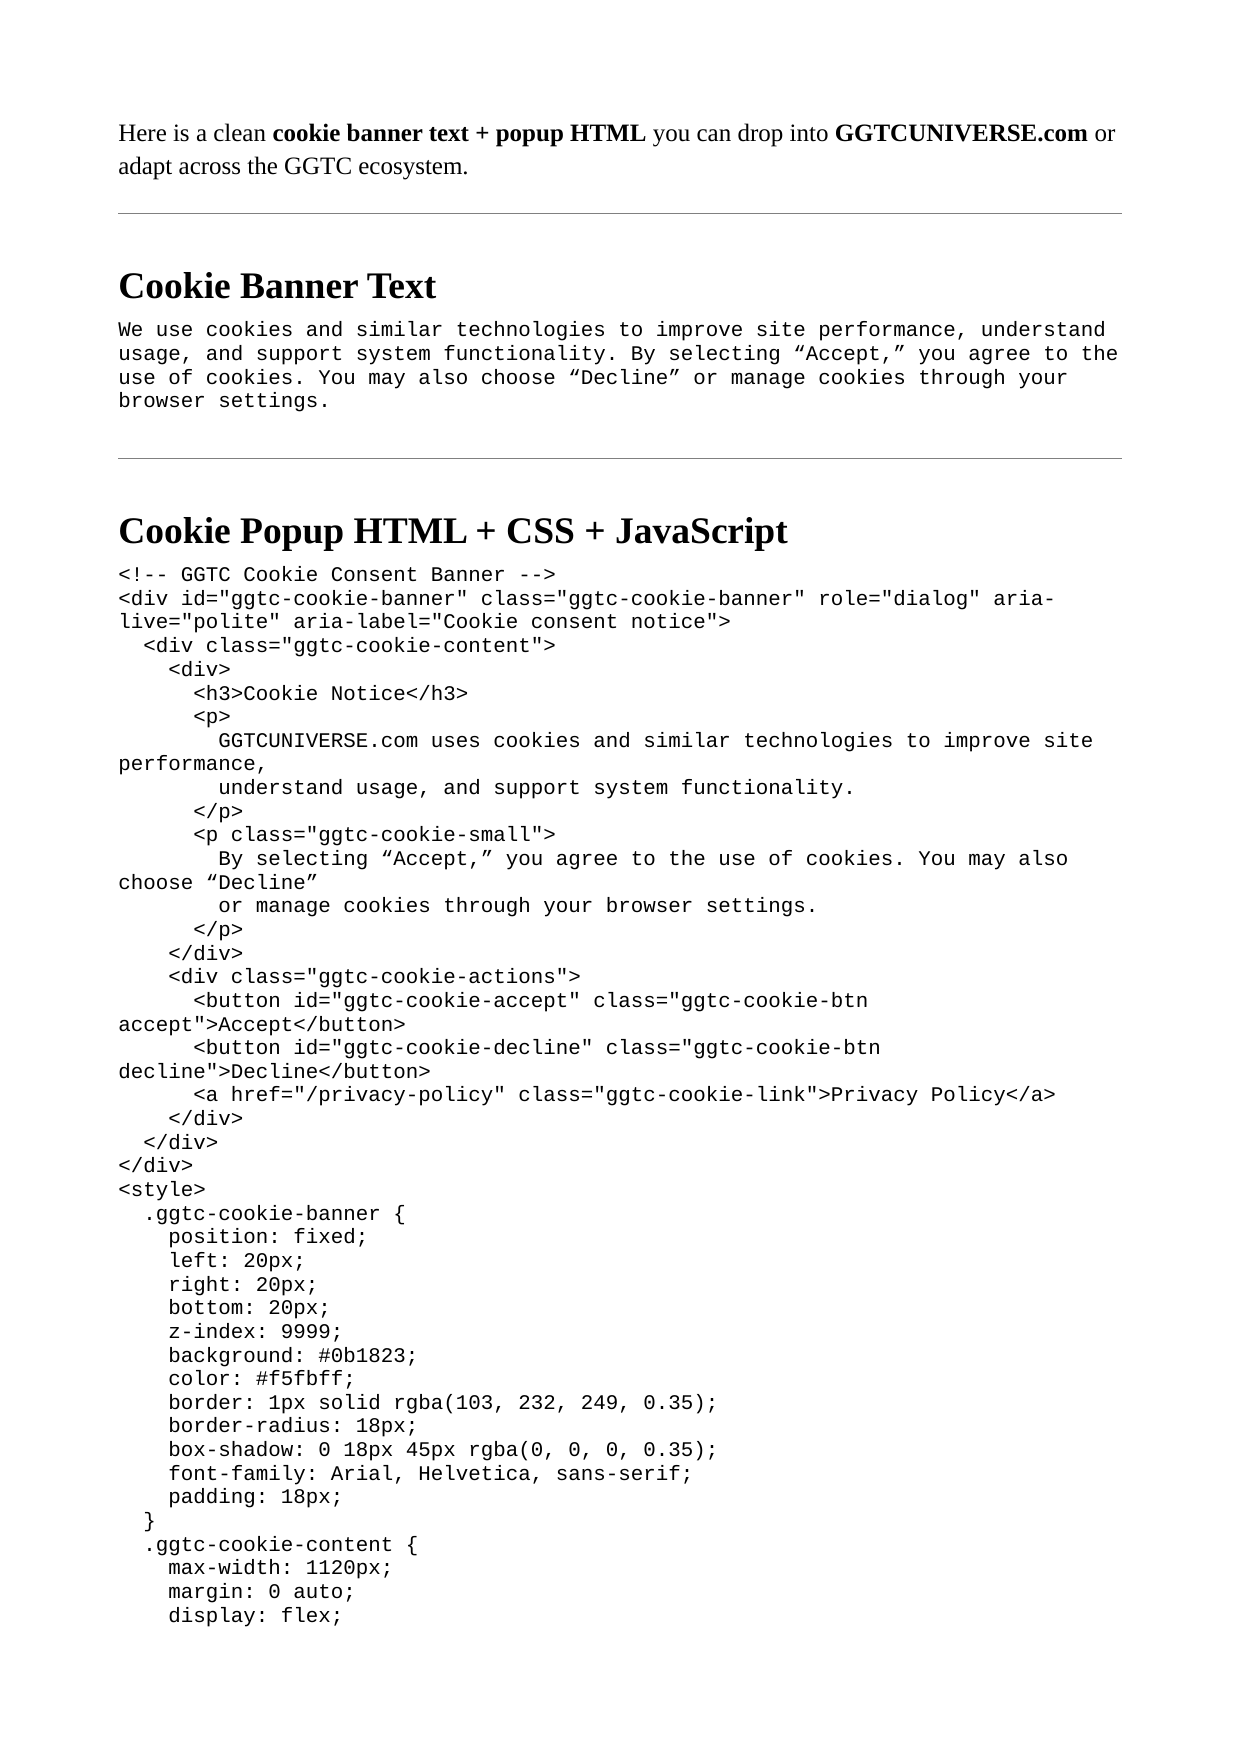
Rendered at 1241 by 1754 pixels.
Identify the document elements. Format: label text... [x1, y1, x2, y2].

text margin: 0 auto; [118, 1581, 1122, 1605]
text font-family: Arial, Helvetica, sans-serif; [118, 1463, 1122, 1486]
text .ggtc-cookie-banner { [118, 1203, 1122, 1226]
text max-width: 1120px; [118, 1557, 1122, 1581]
text <a href="/privacy-policy" class="ggtc-cookie-link">Privacy Policy</a> [118, 1084, 1122, 1108]
text <p class="ggtc-cookie-small"> [118, 824, 1122, 848]
text Here is a clean cookie banner text + popup HTML you can drop into GGTCUNIVERSE.com or adapt across the GGTC ecosystem. [118, 118, 1122, 180]
text padding: 18px; [118, 1486, 1122, 1510]
text z-index: 9999; [118, 1321, 1122, 1344]
text position: fixed; [118, 1226, 1122, 1250]
text <h3>Cookie Notice</h3> [118, 682, 1122, 706]
text <div> [118, 659, 1122, 682]
text or manage cookies through your browser settings. [118, 895, 1122, 919]
text <div class="ggtc-cookie-content"> [118, 635, 1122, 659]
text border-radius: 18px; [118, 1416, 1122, 1439]
text .ggtc-cookie-content { [118, 1534, 1122, 1557]
text } [118, 1510, 1122, 1534]
text <!-- GGTC Cookie Consent Banner --> [118, 564, 1122, 588]
text <div id="ggtc-cookie-banner" class="ggtc-cookie-banner" role="dialog" aria-live="polite" aria-label="Cookie consent notice"> [118, 588, 1122, 635]
text By selecting “Accept,” you agree to the use of cookies. You may also choose “Decline” [118, 848, 1122, 895]
text </p> [118, 801, 1122, 824]
text GGTCUNIVERSE.com uses cookies and similar technologies to improve site performance, [118, 730, 1122, 777]
text bottom: 20px; [118, 1297, 1122, 1321]
text <p> [118, 706, 1122, 730]
text box-shadow: 0 18px 45px rgba(0, 0, 0, 0.35); [118, 1439, 1122, 1463]
text <style> [118, 1179, 1122, 1203]
text background: #0b1823; [118, 1344, 1122, 1368]
text </div> [118, 943, 1122, 966]
text We use cookies and similar technologies to improve site performance, understand usage, and support system functionality. By selecting “Accept,” you agree to the use of cookies. You may also choose “Decline” or manage cookies through your browser settings. [118, 319, 1122, 414]
text right: 20px; [118, 1274, 1122, 1297]
text </div> [118, 1132, 1122, 1155]
text </div> [118, 1155, 1122, 1179]
text understand usage, and support system functionality. [118, 777, 1122, 801]
subtitle Cookie Popup HTML + CSS + JavaScript [118, 509, 1122, 552]
subtitle Cookie Banner Text [118, 264, 1122, 307]
text <button id="ggtc-cookie-decline" class="ggtc-cookie-btn decline">Decline</button> [118, 1037, 1122, 1084]
text left: 20px; [118, 1250, 1122, 1274]
text border: 1px solid rgba(103, 232, 249, 0.35); [118, 1392, 1122, 1416]
text color: #f5fbff; [118, 1368, 1122, 1392]
text </p> [118, 919, 1122, 943]
text </div> [118, 1108, 1122, 1132]
text <button id="ggtc-cookie-accept" class="ggtc-cookie-btn accept">Accept</button> [118, 990, 1122, 1037]
text <div class="ggtc-cookie-actions"> [118, 966, 1122, 990]
text display: flex; [118, 1605, 1122, 1628]
